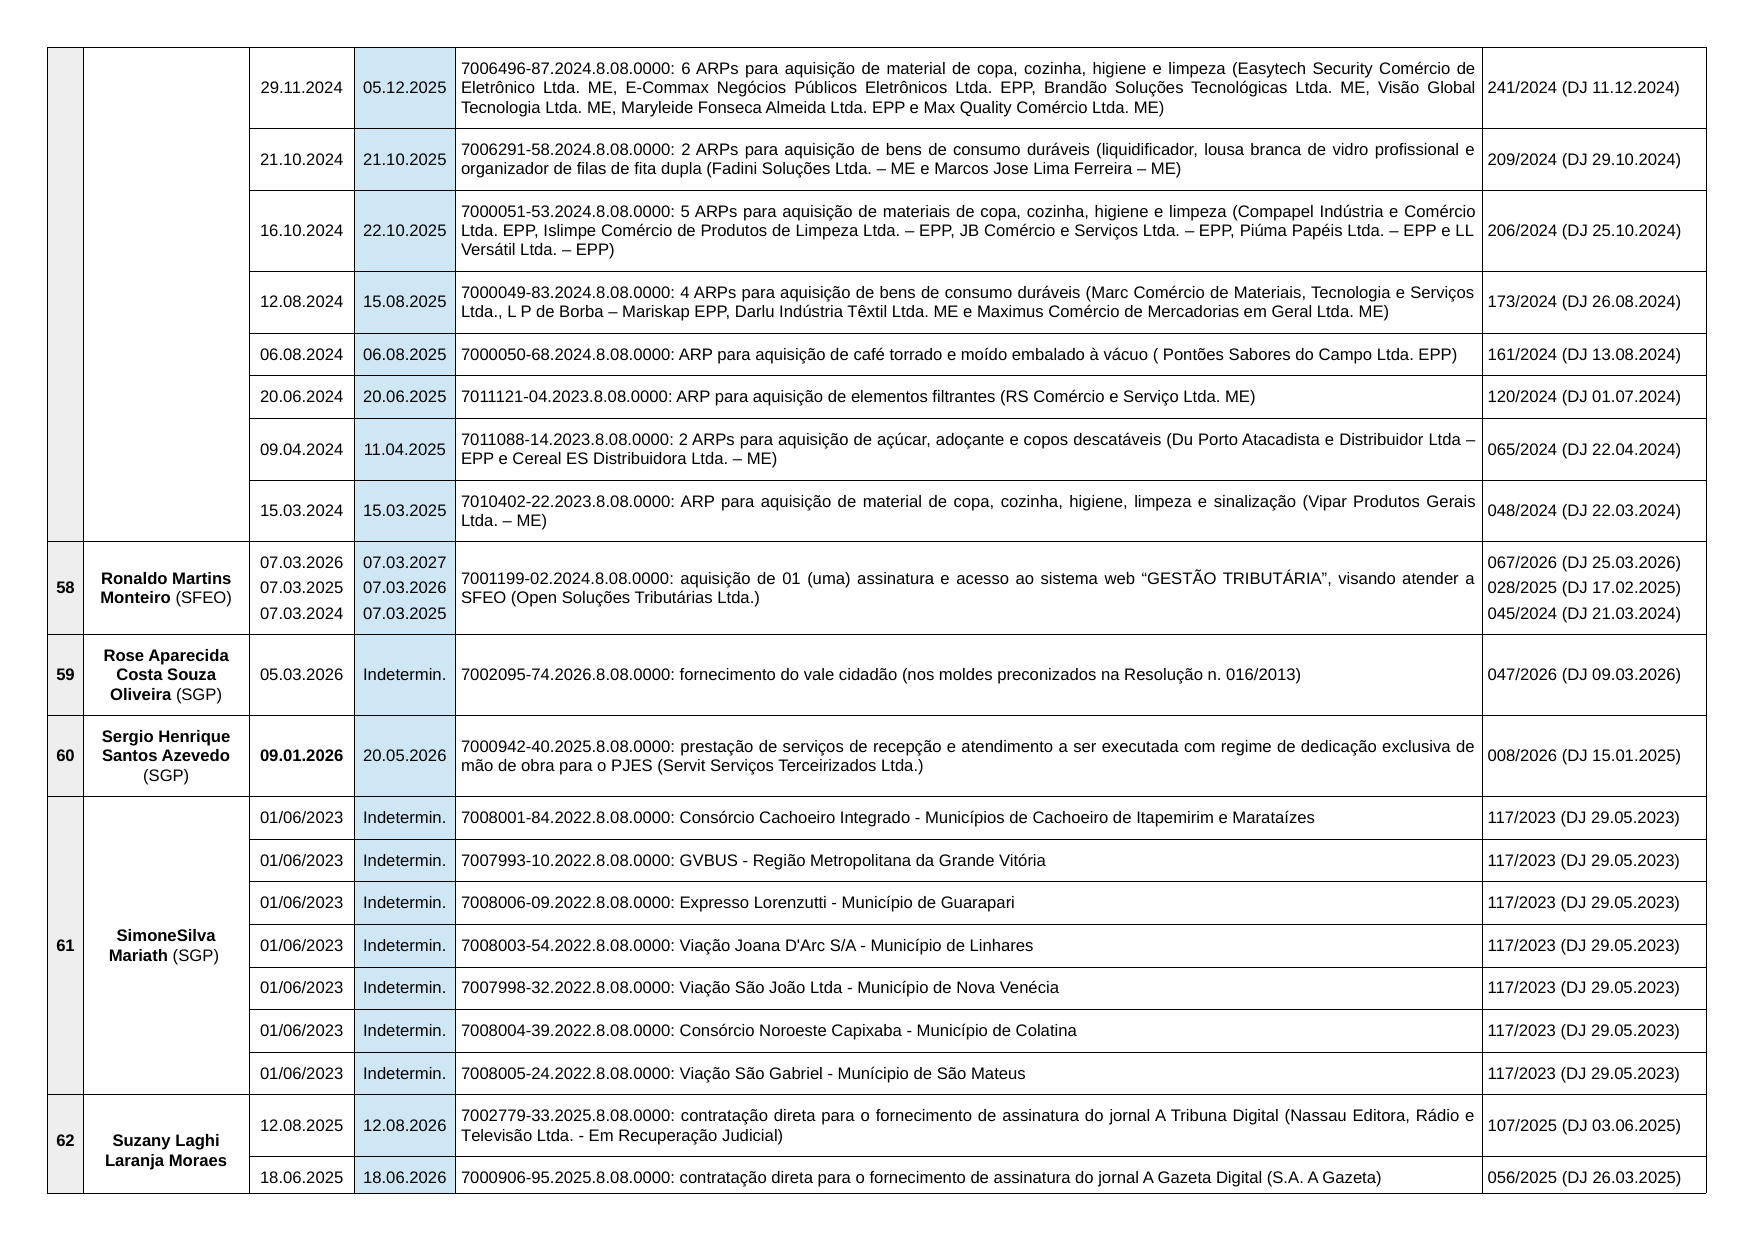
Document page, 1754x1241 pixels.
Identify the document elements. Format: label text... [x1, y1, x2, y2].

table_cell 7011088-14.2023.8.08.0000: 2 ARPs para aquisição de açúcar, adoçante e copos descatáveis (Du Porto Atacadista e Distribuidor Ltda – EPP e Cereal ES Distribuidora Ltda. – ME) [456, 419, 1482, 480]
table_cell 047/2026 (DJ 09.03.2026) [1483, 635, 1706, 715]
table_cell 59 [48, 635, 83, 715]
table_cell 07.03.2026 07.03.2025 07.03.2024 [250, 542, 354, 634]
table_cell 173/2024 (DJ 26.08.2024) [1483, 272, 1706, 333]
table_cell 7000906-95.2025.8.08.0000: contratação direta para o fornecimento de assinatura do jornal A Gazeta Digital (S.A. A Gazeta) [456, 1157, 1482, 1193]
table_cell 117/2023 (DJ 29.05.2023) [1483, 797, 1706, 839]
table_cell 21.10.2025 [355, 129, 455, 190]
table_cell 7002779-33.2025.8.08.0000: contratação direta para o fornecimento de assinatura do jornal A Tribuna Digital (Nassau Editora, Rádio e Televisão Ltda. - Em Recuperação Judicial) [456, 1095, 1482, 1156]
table_cell 7006291-58.2024.8.08.0000: 2 ARPs para aquisição de bens de consumo duráveis (liquidificador, lousa branca de vidro profissional e organizador de filas de fita dupla (Fadini Soluções Ltda. – ME e Marcos Jose Lima Ferreira – ME) [456, 129, 1482, 190]
table_cell 15.03.2024 [250, 481, 354, 541]
table_cell 18.06.2026 [355, 1157, 455, 1193]
table_cell Indetermin. [355, 968, 455, 1009]
table_cell 7001199-02.2024.8.08.0000: aquisição de 01 (uma) assinatura e acesso ao sistema web “GESTÃO TRIBUTÁRIA”, visando atender a SFEO (Open Soluções Tributárias Ltda.) [456, 542, 1482, 634]
table_cell Indetermin. [355, 1010, 455, 1052]
table_cell 107/2025 (DJ 03.06.2025) [1483, 1095, 1706, 1156]
table_cell 29.11.2024 [250, 48, 354, 128]
table_cell 01/06/2023 [250, 797, 354, 839]
table_cell 241/2024 (DJ 11.12.2024) [1483, 48, 1706, 128]
table_cell 15.08.2025 [355, 272, 455, 333]
table_cell 067/2026 (DJ 25.03.2026) 028/2025 (DJ 17.02.2025) 045/2024 (DJ 21.03.2024) [1483, 542, 1706, 634]
table_cell Indetermin. [355, 840, 455, 881]
table_cell 05.03.2026 [250, 635, 354, 715]
table_cell 206/2024 (DJ 25.10.2024) [1483, 191, 1706, 271]
table_cell 01/06/2023 [250, 1010, 354, 1052]
table_cell 161/2024 (DJ 13.08.2024) [1483, 334, 1706, 375]
table_cell 117/2023 (DJ 29.05.2023) [1483, 1053, 1706, 1094]
table_cell 7010402-22.2023.8.08.0000: ARP para aquisição de material de copa, cozinha, higiene, limpeza e sinalização (Vipar Produtos Gerais Ltda. – ME) [456, 481, 1482, 541]
table_cell 06.08.2025 [355, 334, 455, 375]
table_cell 18.06.2025 [250, 1157, 354, 1193]
table_cell 09.01.2026 [250, 716, 354, 796]
table_cell Sergio Henrique Santos Azevedo (SGP) [84, 716, 249, 796]
table_cell 008/2026 (DJ 15.01.2025) [1483, 716, 1706, 796]
table_cell 01/06/2023 [250, 882, 354, 924]
table_cell 01/06/2023 [250, 968, 354, 1009]
table_cell 7007998-32.2022.8.08.0000: Viação São João Ltda - Município de Nova Venécia [456, 968, 1482, 1009]
table_cell 01/06/2023 [250, 1053, 354, 1094]
table_cell 7007993-10.2022.8.08.0000: GVBUS - Região Metropolitana da Grande Vitória [456, 840, 1482, 881]
table_cell 7008006-09.2022.8.08.0000: Expresso Lorenzutti - Município de Guarapari [456, 882, 1482, 924]
table_cell Indetermin. [355, 925, 455, 967]
table_cell Rose Aparecida Costa Souza Oliveira (SGP) [84, 635, 249, 715]
table_cell 7011121-04.2023.8.08.0000: ARP para aquisição de elementos filtrantes (RS Comércio e Serviço Ltda. ME) [456, 376, 1482, 418]
table_cell 7008004-39.2022.8.08.0000: Consórcio Noroeste Capixaba - Município de Colatina [456, 1010, 1482, 1052]
table_cell 7008005-24.2022.8.08.0000: Viação São Gabriel - Munícipio de São Mateus [456, 1053, 1482, 1094]
table_cell 7006496-87.2024.8.08.0000: 6 ARPs para aquisição de material de copa, cozinha, higiene e limpeza (Easytech Security Comércio de Eletrônico Ltda. ME, E-Commax Negócios Públicos Eletrônicos Ltda. EPP, Brandão Soluções Tecnológicas Ltda. ME, Visão Global Tecnologia Ltda. ME, Maryleide Fonseca Almeida Ltda. EPP e Max Quality Comércio Ltda. ME) [456, 48, 1482, 128]
table_cell 117/2023 (DJ 29.05.2023) [1483, 1010, 1706, 1052]
table_cell 05.12.2025 [355, 48, 455, 128]
table_cell 61 [48, 797, 83, 1094]
table_cell 7000942-40.2025.8.08.0000: prestação de serviços de recepção e atendimento a ser executada com regime de dedicação exclusiva de mão de obra para o PJES (Servit Serviços Terceirizados Ltda.) [456, 716, 1482, 796]
table_cell 056/2025 (DJ 26.03.2025) [1483, 1157, 1706, 1193]
table_cell 20.06.2024 [250, 376, 354, 418]
table_cell 12.08.2025 [250, 1095, 354, 1156]
table_cell 12.08.2024 [250, 272, 354, 333]
table_cell 7008001-84.2022.8.08.0000: Consórcio Cachoeiro Integrado - Municípios de Cachoeiro de Itapemirim e Marataízes [456, 797, 1482, 839]
table_cell 15.03.2025 [355, 481, 455, 541]
table_cell [84, 48, 249, 541]
table_cell 20.06.2025 [355, 376, 455, 418]
table_cell 048/2024 (DJ 22.03.2024) [1483, 481, 1706, 541]
table_cell 22.10.2025 [355, 191, 455, 271]
table_cell 01/06/2023 [250, 925, 354, 967]
table_cell 117/2023 (DJ 29.05.2023) [1483, 840, 1706, 881]
table_cell Ronaldo Martins Monteiro (SFEO) [84, 542, 249, 634]
table_cell 06.08.2024 [250, 334, 354, 375]
table_cell Indetermin. [355, 882, 455, 924]
table_cell 117/2023 (DJ 29.05.2023) [1483, 882, 1706, 924]
table_cell 20.05.2026 [355, 716, 455, 796]
table_cell 11.04.2025 [355, 419, 455, 480]
table_cell 7000051-53.2024.8.08.0000: 5 ARPs para aquisição de materiais de copa, cozinha, higiene e limpeza (Compapel Indústria e Comércio Ltda. EPP, Islimpe Comércio de Produtos de Limpeza Ltda. – EPP, JB Comércio e Serviços Ltda. – EPP, Piúma Papéis Ltda. – EPP e LL Versátil Ltda. – EPP) [456, 191, 1482, 271]
table_cell [48, 48, 83, 541]
table_cell 58 [48, 542, 83, 634]
table_cell 120/2024 (DJ 01.07.2024) [1483, 376, 1706, 418]
table_cell Suzany Laghi Laranja Moraes [84, 1095, 249, 1193]
table_cell 7000050-68.2024.8.08.0000: ARP para aquisição de café torrado e moído embalado à vácuo ( Pontões Sabores do Campo Ltda. EPP) [456, 334, 1482, 375]
table_cell 7008003-54.2022.8.08.0000: Viação Joana D'Arc S/A - Município de Linhares [456, 925, 1482, 967]
table_cell 16.10.2024 [250, 191, 354, 271]
table_cell 7002095-74.2026.8.08.0000: fornecimento do vale cidadão (nos moldes preconizados na Resolução n. 016/2013) [456, 635, 1482, 715]
table_cell 12.08.2026 [355, 1095, 455, 1156]
table_cell 60 [48, 716, 83, 796]
table_cell Indetermin. [355, 797, 455, 839]
table_cell Indetermin. [355, 1053, 455, 1094]
table_cell 01/06/2023 [250, 840, 354, 881]
table_cell Indetermin. [355, 635, 455, 715]
table_cell 209/2024 (DJ 29.10.2024) [1483, 129, 1706, 190]
table_cell 21.10.2024 [250, 129, 354, 190]
table_cell 62 [48, 1095, 83, 1193]
table_cell 117/2023 (DJ 29.05.2023) [1483, 968, 1706, 1009]
table_cell 09.04.2024 [250, 419, 354, 480]
table_cell 07.03.2027 07.03.2026 07.03.2025 [355, 542, 455, 634]
table_cell 065/2024 (DJ 22.04.2024) [1483, 419, 1706, 480]
table_cell 7000049-83.2024.8.08.0000: 4 ARPs para aquisição de bens de consumo duráveis (Marc Comércio de Materiais, Tecnologia e Serviços Ltda., L P de Borba – Mariskap EPP, Darlu Indústria Têxtil Ltda. ME e Maximus Comércio de Mercadorias em Geral Ltda. ME) [456, 272, 1482, 333]
table_cell SimoneSilva Mariath (SGP) [84, 797, 249, 1094]
table_cell 117/2023 (DJ 29.05.2023) [1483, 925, 1706, 967]
